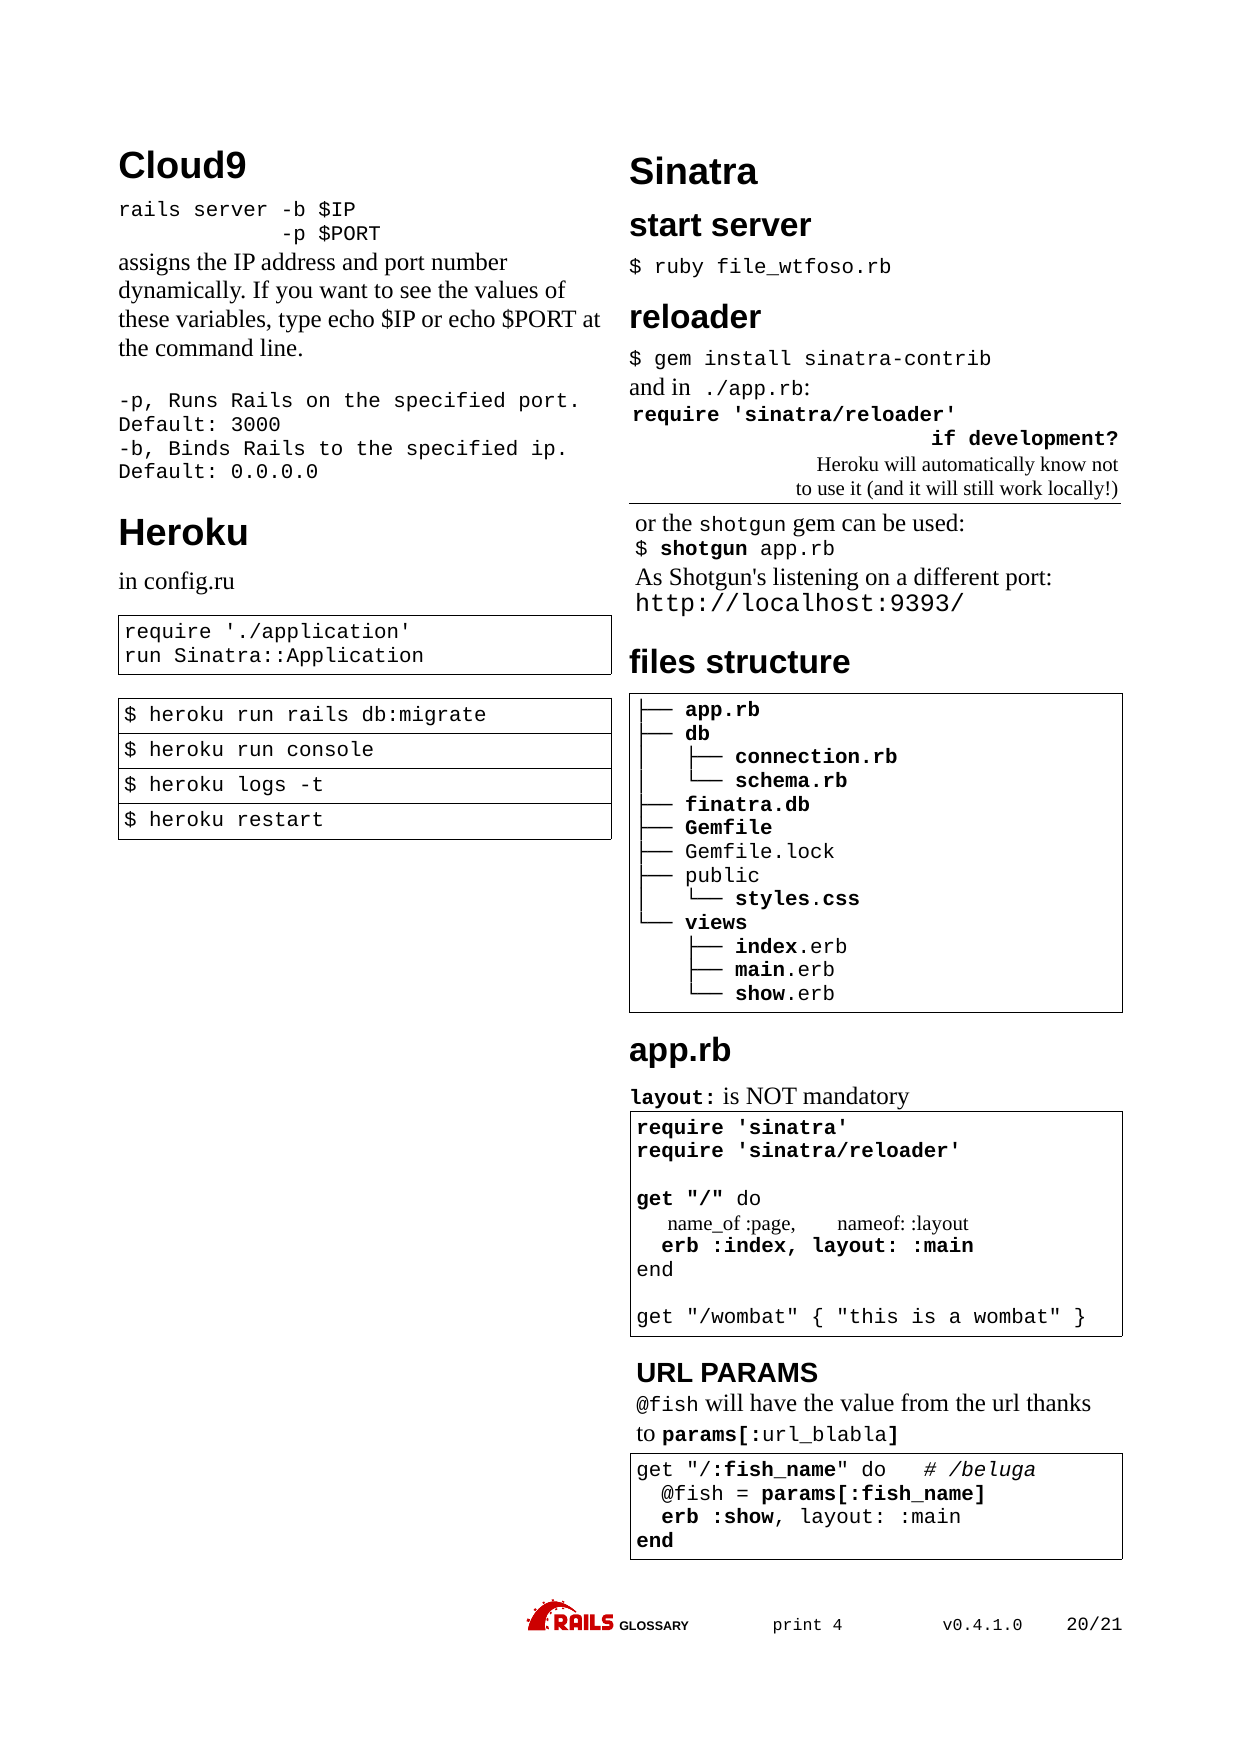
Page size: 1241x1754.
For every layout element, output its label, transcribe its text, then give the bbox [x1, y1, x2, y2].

table_header require 'sinatra' require 'sinatra/reloader' get "/" do name_of :page, nameof: :layout erb :index, layout: :main end get "/wombat" { "this is a wombat" } [631, 1112, 1122, 1336]
table_header $ heroku run rails db:migrate [119, 699, 611, 733]
text in config.ru [118, 566, 611, 595]
subtitle app.rb [629, 1030, 1122, 1069]
table_cell or the shotgun gem can be used: $ shotgun app.rb As Shotgun's listening on a different port: http://localhost:9393/ [629, 504, 1121, 624]
table_header ├── app.rb ├── db │ ├── connection.rb │ └── schema.rb ├── finatra.db ├── Gemfile ├── Gemfile.lock ├── public │ └── styles.css └── views ├── index.erb ├── main.erb └── show.erb [630, 694, 1122, 1012]
subtitle start server [629, 204, 1122, 243]
subtitle Sinatra [629, 149, 1122, 193]
text -p $PORT [118, 223, 611, 247]
table_header require 'sinatra/reloader' if development? Heroku will automatically know not to use it (and it will still work locally!) [629, 401, 1121, 503]
table_cell $ heroku logs -t [119, 769, 611, 803]
text $ gem install sinatra-contrib [629, 348, 1122, 372]
text $ ruby file_wtfoso.rb [629, 256, 1122, 279]
subtitle Cloud9 [118, 143, 611, 187]
subtitle Heroku [118, 510, 611, 553]
text layout: is NOT mandatory [629, 1081, 1122, 1111]
table_cell URL PARAMS @fish will have the value from the url thanks to params[:url_blabla] [630, 1337, 1122, 1453]
text rails server -b $IP [118, 199, 611, 223]
subtitle reloader [629, 297, 1122, 336]
subtitle files structure [629, 642, 1122, 681]
text assigns the IP address and port number dynamically. If you want to see the values of these variables, type echo $IP or echo $PORT at the command line. [118, 247, 611, 362]
text -p, Runs Rails on the specified port. Default: 3000 -b, Binds Rails to the specified ip. Default: 0.0.0.0 [118, 390, 611, 485]
table_cell $ heroku restart [119, 804, 611, 838]
text and in ./app.rb: [629, 372, 1122, 401]
table_cell $ heroku run console [119, 734, 611, 768]
table_cell get "/:fish_name" do # /beluga @fish = params[:fish_name] erb :show, layout: :main end [631, 1454, 1122, 1559]
table_header require './application' run Sinatra::Application [119, 616, 611, 674]
